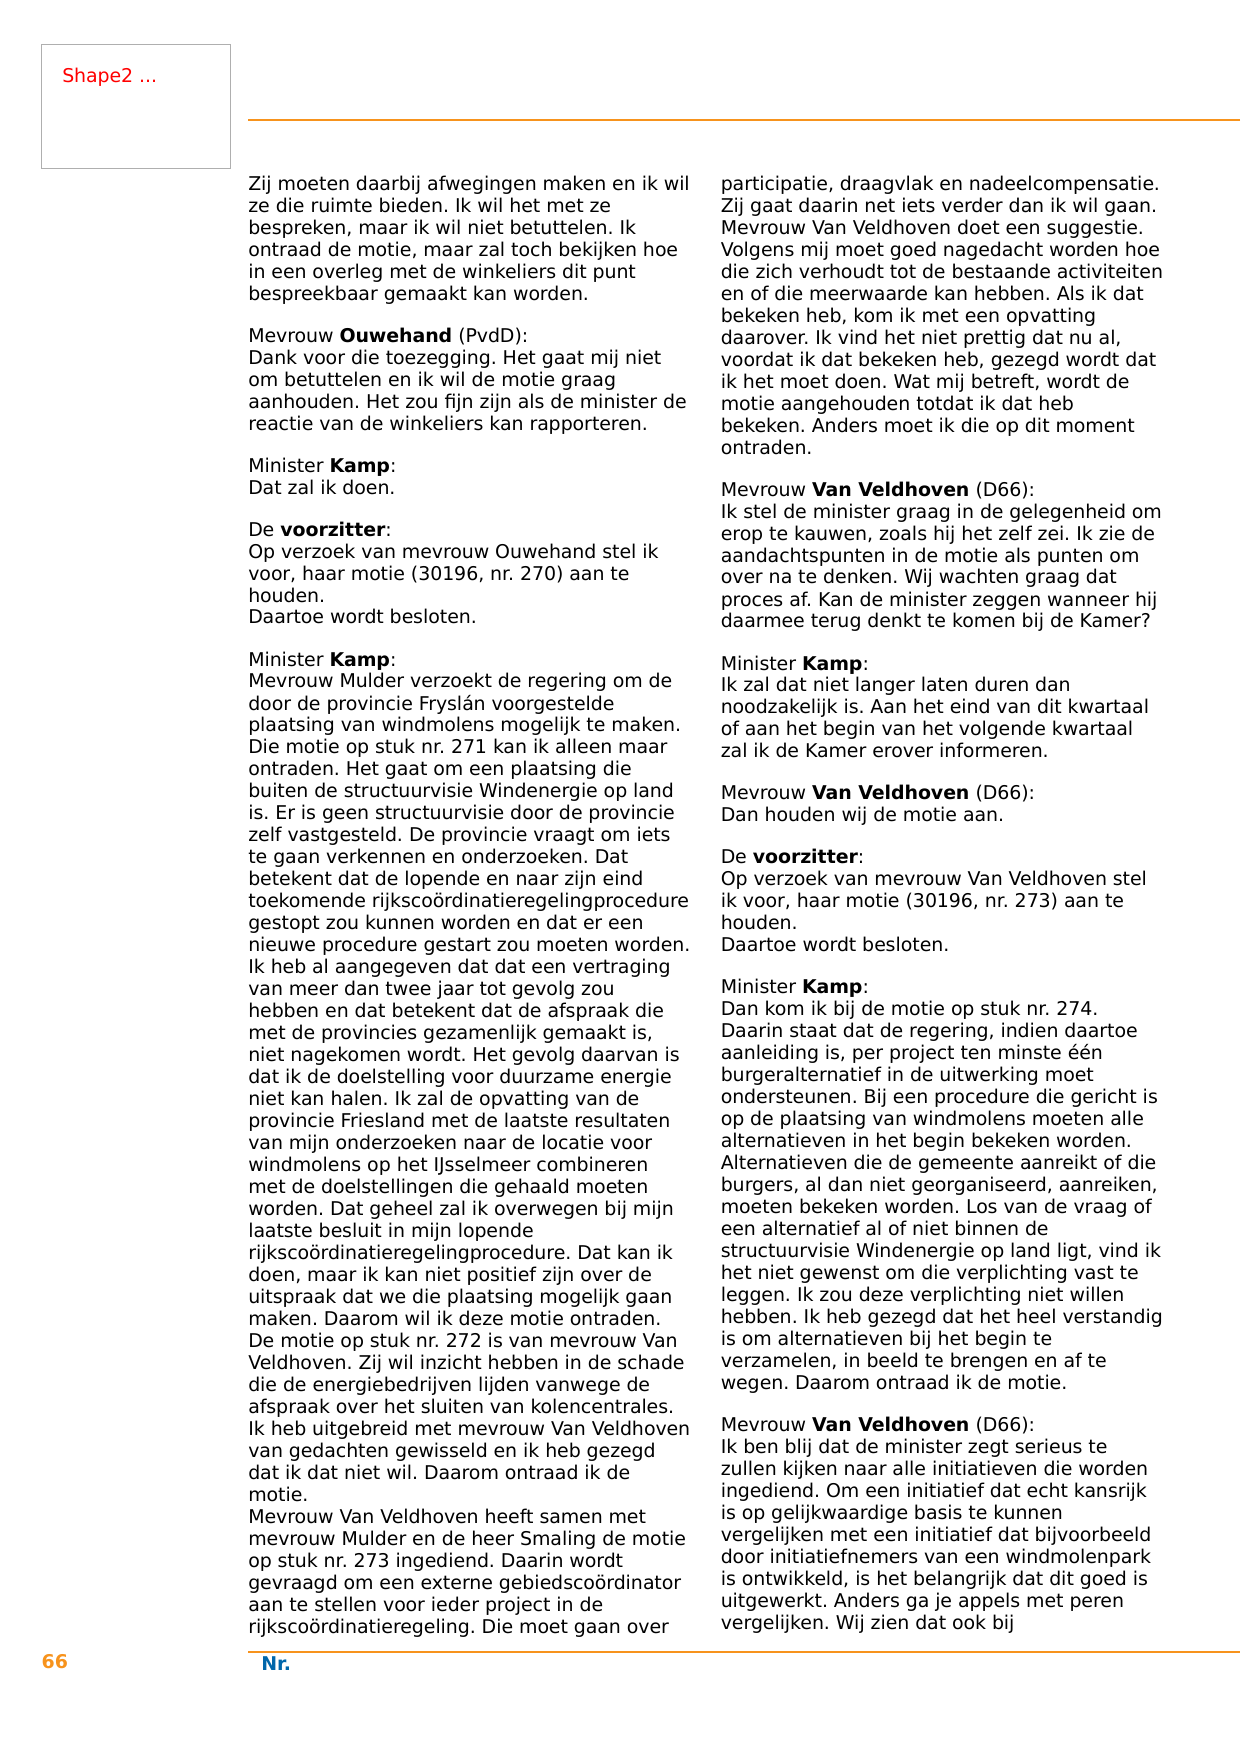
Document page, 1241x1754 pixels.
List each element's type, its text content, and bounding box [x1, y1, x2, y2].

text Daartoe wordt besloten. [248, 606, 691, 628]
text Dan houden wij de motie aan. [721, 804, 1163, 826]
text Ik stel de minister graag in de gelegenheid om erop te kauwen, zoals hij het zelf zei. Ik zie de aandachtspunten in de motie als punten om over na te denken. Wij wachten graag dat proces af. Kan de minister zeggen wanneer hij daarmee terug denkt te komen bij de Kamer? [721, 501, 1163, 632]
text participatie, draagvlak en nadeelcompensatie. Zij gaat daarin net iets verder dan ik wil gaan. Mevrouw Van Veldhoven doet een suggestie. Volgens mij moet goed nagedacht worden hoe die zich verhoudt tot de bestaande activiteiten en of die meerwaarde kan hebben. Als ik dat bekeken heb, kom ik met een opvatting daarover. Ik vind het niet prettig dat nu al, voordat ik dat bekeken heb, gezegd wordt dat ik het moet doen. Wat mij betreft, wordt de motie aangehouden totdat ik dat heb bekeken. Anders moet ik die op dit moment ontraden. [721, 173, 1163, 458]
text Zij moeten daarbij afwegingen maken en ik wil ze die ruimte bieden. Ik wil het met ze bespreken, maar ik wil niet betuttelen. Ik ontraad de motie, maar zal toch bekijken hoe in een overleg met de winkeliers dit punt bespreekbaar gemaakt kan worden. [248, 173, 691, 305]
text Mevrouw Van Veldhoven heeft samen met mevrouw Mulder en de heer Smaling de motie op stuk nr. 273 ingediend. Daarin wordt gevraagd om een externe gebiedscoördinator aan te stellen voor ieder project in de rijkscoördinatieregeling. Die moet gaan over [248, 1506, 691, 1637]
text De voorzitter: [248, 518, 691, 541]
text Op verzoek van mevrouw Ouwehand stel ik voor, haar motie (30196, nr. 270) aan te houden. [248, 541, 691, 606]
text Minister Kamp: [721, 976, 1163, 998]
text Dat zal ik doen. [248, 477, 691, 498]
text Op verzoek van mevrouw Van Veldhoven stel ik voor, haar motie (30196, nr. 273) aan te houden. [721, 868, 1163, 934]
text Minister Kamp: [248, 648, 691, 670]
text De voorzitter: [721, 846, 1163, 868]
text Mevrouw Mulder verzoekt de regering om de door de provincie Fryslán voorgestelde plaatsing van windmolens mogelijk te maken. Die motie op stuk nr. 271 kan ik alleen maar ontraden. Het gaat om een plaatsing die buiten de structuurvisie Windenergie op land is. Er is geen structuurvisie door de provincie zelf vastgesteld. De provincie vraagt om iets te gaan verkennen en onderzoeken. Dat betekent dat de lopende en naar zijn eind toekomende rijkscoördinatieregelingprocedure gestopt zou kunnen worden en dat er een nieuwe procedure gestart zou moeten worden. Ik heb al aangegeven dat dat een vertraging van meer dan twee jaar tot gevolg zou hebben en dat betekent dat de afspraak die met de provincies gezamenlijk gemaakt is, niet nagekomen wordt. Het gevolg daarvan is dat ik de doelstelling voor duurzame energie niet kan halen. Ik zal de opvatting van de provincie Friesland met de laatste resultaten van mijn onderzoeken naar de locatie voor windmolens op het IJsselmeer combineren met de doelstellingen die gehaald moeten worden. Dat geheel zal ik overwegen bij mijn laatste besluit in mijn lopende rijkscoördinatieregelingprocedure. Dat kan ik doen, maar ik kan niet positief zijn over de uitspraak dat we die plaatsing mogelijk gaan maken. Daarom wil ik deze motie ontraden. [248, 670, 691, 1330]
text De motie op stuk nr. 272 is van mevrouw Van Veldhoven. Zij wil inzicht hebben in de schade die de energiebedrijven lijden vanwege de afspraak over het sluiten van kolencentrales. Ik heb uitgebreid met mevrouw Van Veldhoven van gedachten gewisseld en ik heb gezegd dat ik dat niet wil. Daarom ontraad ik de motie. [248, 1330, 691, 1506]
text Mevrouw Van Veldhoven (D66): [721, 478, 1163, 501]
text Mevrouw Van Veldhoven (D66): [721, 1414, 1163, 1436]
text Daartoe wordt besloten. [721, 934, 1163, 956]
text Mevrouw Ouwehand (PvdD): [248, 325, 691, 347]
text Mevrouw Van Veldhoven (D66): [721, 782, 1163, 804]
text Dan kom ik bij de motie op stuk nr. 274. Daarin staat dat de regering, indien daartoe aanleiding is, per project ten minste één burgeralternatief in de uitwerking moet ondersteunen. Bij een procedure die gericht is op de plaatsing van windmolens moeten alle alternatieven in het begin bekeken worden. Alternatieven die de gemeente aanreikt of die burgers, al dan niet georganiseerd, aanreiken, moeten bekeken worden. Los van de vraag of een alternatief al of niet binnen de structuurvisie Windenergie op land ligt, vind ik het niet gewenst om die verplichting vast te leggen. Ik zou deze verplichting niet willen hebben. Ik heb gezegd dat het heel verstandig is om alternatieven bij het begin te verzamelen, in beeld te brengen en af te wegen. Daarom ontraad ik de motie. [721, 998, 1163, 1394]
text Minister Kamp: [721, 652, 1163, 674]
text Minister Kamp: [248, 454, 691, 477]
text Ik zal dat niet langer laten duren dan noodzakelijk is. Aan het eind van dit kwartaal of aan het begin van het volgende kwartaal zal ik de Kamer erover informeren. [721, 674, 1163, 762]
text Ik ben blij dat de minister zegt serieus te zullen kijken naar alle initiatieven die worden ingediend. Om een initiatief dat echt kansrijk is op gelijkwaardige basis te kunnen vergelijken met een initiatief dat bijvoorbeeld door initiatiefnemers van een windmolenpark is ontwikkeld, is het belangrijk dat dit goed is uitgewerkt. Anders ga je appels met peren vergelijken. Wij zien dat ook bij [721, 1436, 1163, 1633]
text Dank voor die toezegging. Het gaat mij niet om betuttelen en ik wil de motie graag aanhouden. Het zou fijn zijn als de minister de reactie van de winkeliers kan rapporteren. [248, 347, 691, 434]
